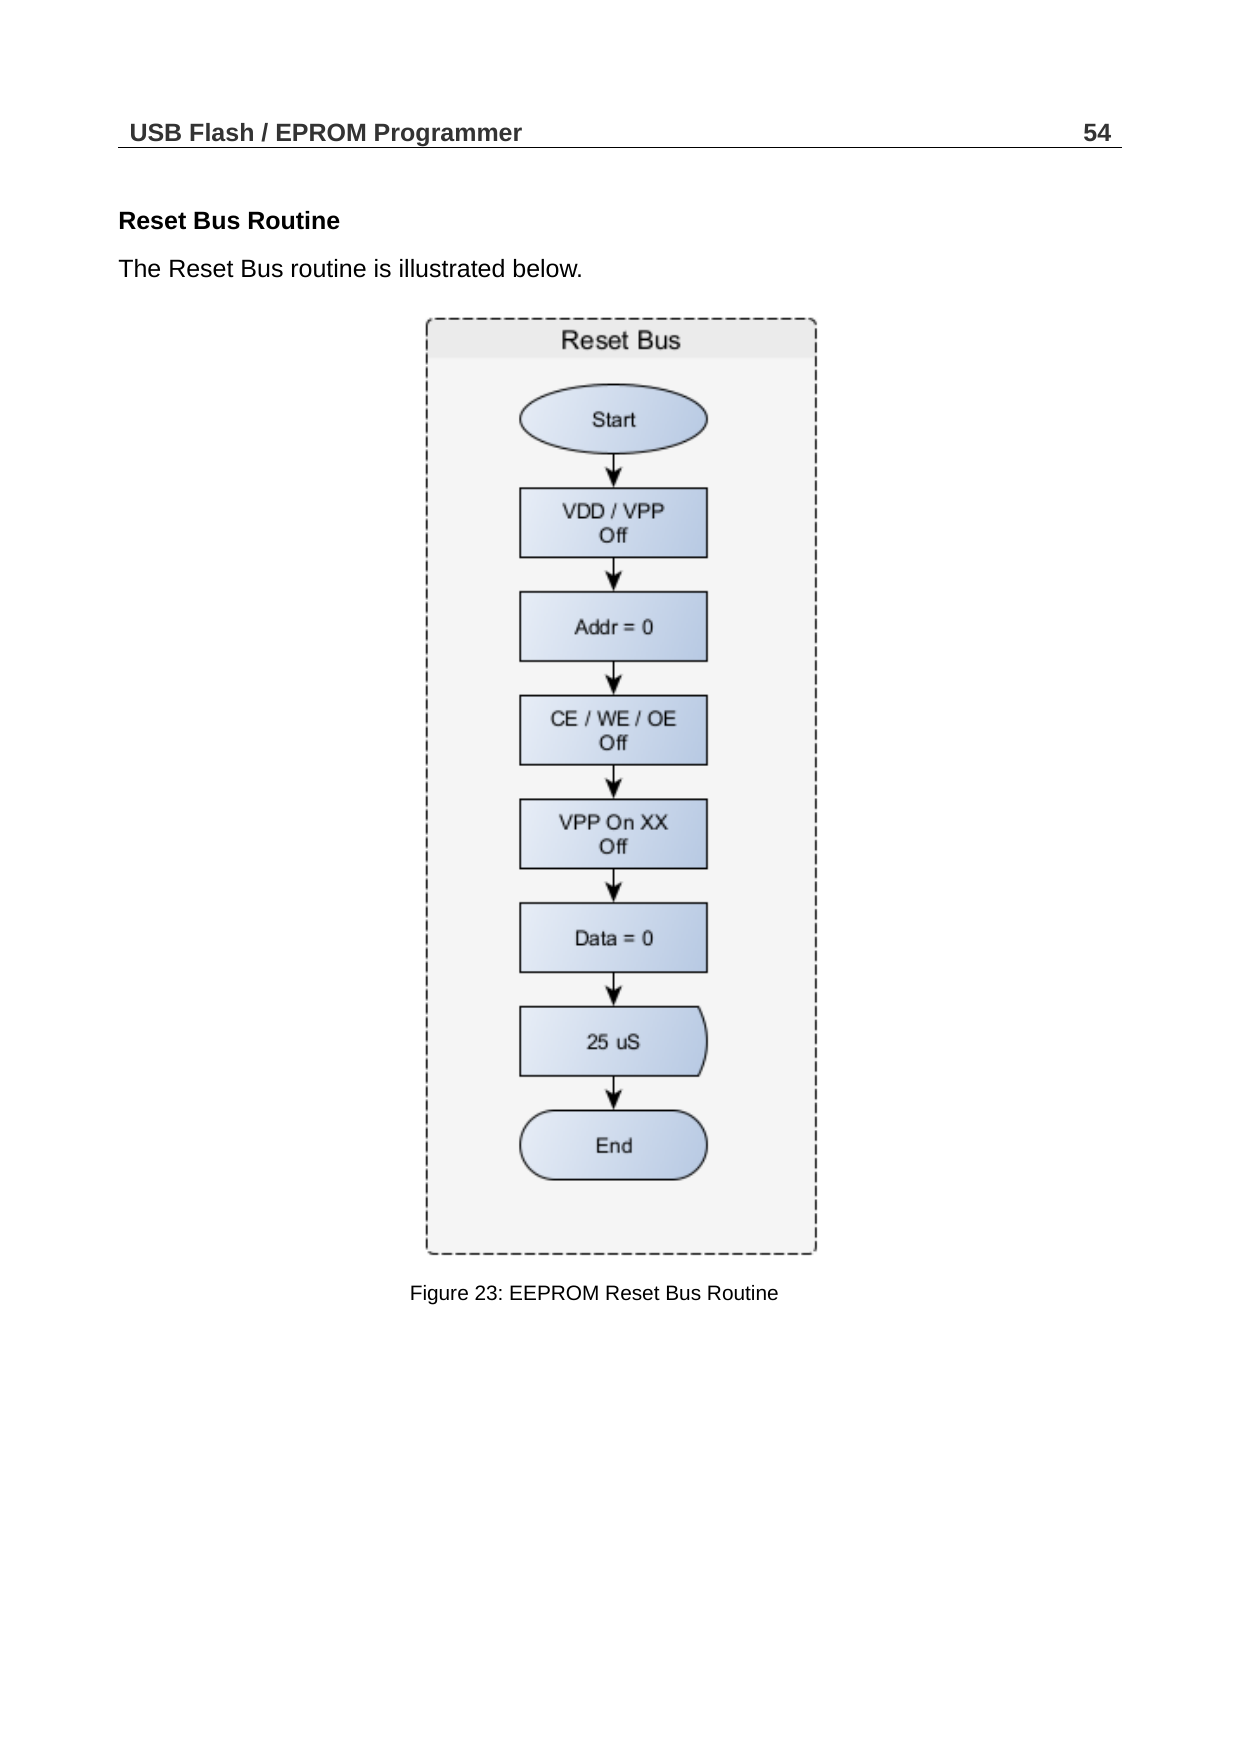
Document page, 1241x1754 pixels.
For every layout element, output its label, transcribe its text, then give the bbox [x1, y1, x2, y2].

picture [409, 301, 831, 1269]
text Figure 23: EEPROM Reset Bus Routine [409, 1269, 831, 1304]
text The Reset Bus routine is illustrated below. [118, 254, 1122, 283]
text Reset Bus Routine [118, 206, 1122, 235]
